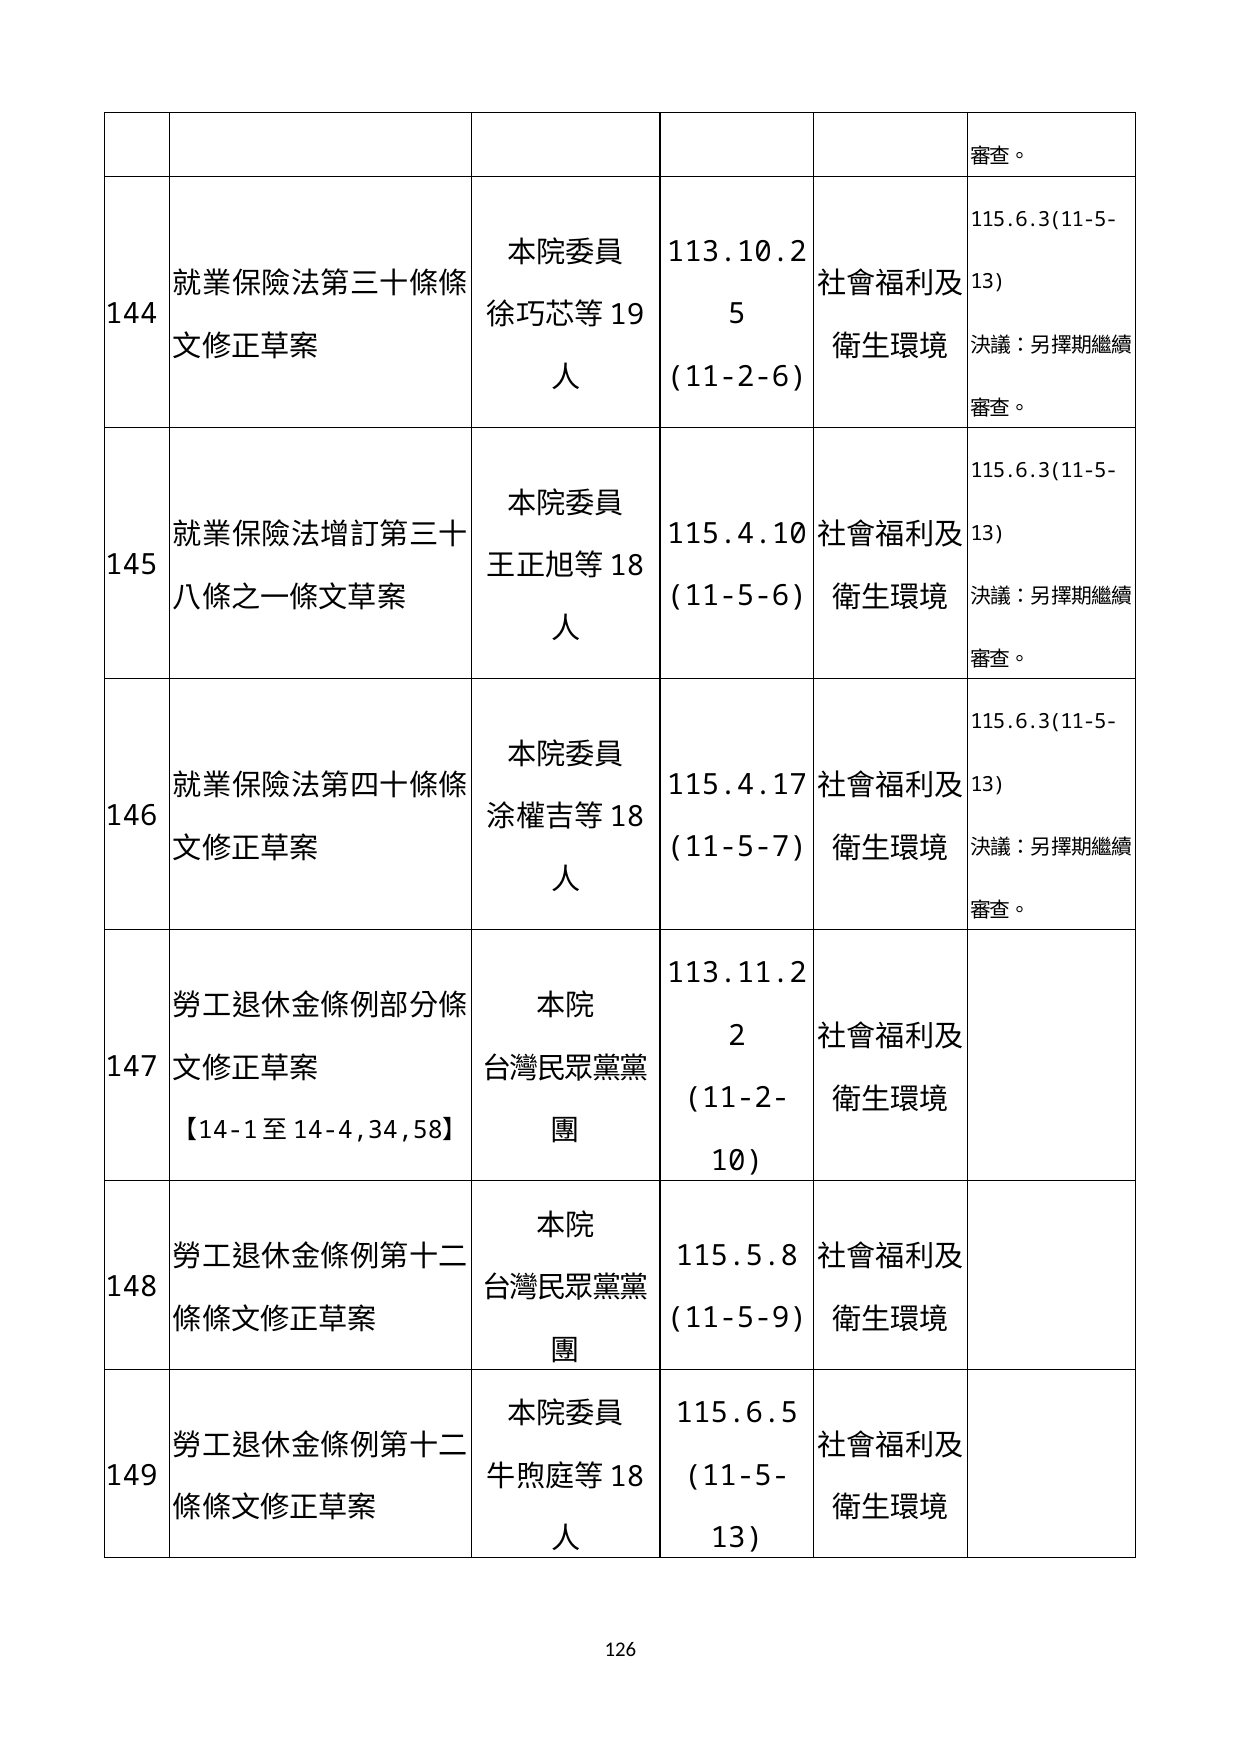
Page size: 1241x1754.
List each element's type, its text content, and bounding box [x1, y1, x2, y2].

table_cell [661, 113, 813, 176]
table_cell [814, 113, 967, 176]
table_cell 就業保險法第三十條條文修正草案 [170, 177, 471, 427]
table_cell 勞工退休金條例第十二條條文修正草案 [170, 1370, 471, 1557]
table_cell [968, 1181, 1135, 1368]
table_cell [105, 679, 169, 929]
table_cell 115.4.10 (11-5-6) [661, 428, 813, 678]
table_cell [105, 930, 169, 1180]
table_cell 勞工退休金條例第十二條條文修正草案 [170, 1181, 471, 1368]
table_cell 社會福利及衛生環境 [814, 930, 967, 1180]
table_cell 就業保險法第四十條條文修正草案 [170, 679, 471, 929]
table_cell [968, 930, 1135, 1180]
table_cell 社會福利及衛生環境 [814, 428, 967, 678]
table_cell [105, 428, 169, 678]
table_cell 本院委員 牛煦庭等18人 [472, 1370, 659, 1557]
table_cell [105, 113, 169, 176]
table_cell 本院 台灣民眾黨黨團 [472, 930, 659, 1180]
table_cell 115.4.17 (11-5-7) [661, 679, 813, 929]
table_cell 審查。 [968, 113, 1135, 176]
table_cell 本院委員 王正旭等18人 [472, 428, 659, 678]
table_cell 社會福利及衛生環境 [814, 1370, 967, 1557]
table_cell 勞工退休金條例部分條文修正草案 【14-1至14-4,34,58】 [170, 930, 471, 1180]
table_cell 115.6.3(11-5-13) 決議：另擇期繼續審查。 [968, 177, 1135, 427]
table_cell [105, 1370, 169, 1557]
table_cell 113.10.25 (11-2-6) [661, 177, 813, 427]
table_cell 就業保險法增訂第三十八條之一條文草案 [170, 428, 471, 678]
table_cell 本院委員 涂權吉等18人 [472, 679, 659, 929]
table_cell 115.5.8 (11-5-9) [661, 1181, 813, 1368]
table_cell [105, 1181, 169, 1368]
table_cell [472, 113, 659, 176]
table_cell 115.6.3(11-5-13) 決議：另擇期繼續審查。 [968, 428, 1135, 678]
table_cell 社會福利及衛生環境 [814, 177, 967, 427]
table_cell 115.6.5 (11-5-13) [661, 1370, 813, 1557]
table_cell 本院 台灣民眾黨黨團 [472, 1181, 659, 1368]
table_cell [968, 1370, 1135, 1557]
table_cell 社會福利及衛生環境 [814, 679, 967, 929]
table_cell 本院委員 徐巧芯等19人 [472, 177, 659, 427]
table_cell [105, 177, 169, 427]
table_cell 115.6.3(11-5-13) 決議：另擇期繼續審查。 [968, 679, 1135, 929]
table_cell 113.11.22 (11-2-10) [661, 930, 813, 1180]
table_cell 社會福利及衛生環境 [814, 1181, 967, 1368]
table_cell [170, 113, 471, 176]
